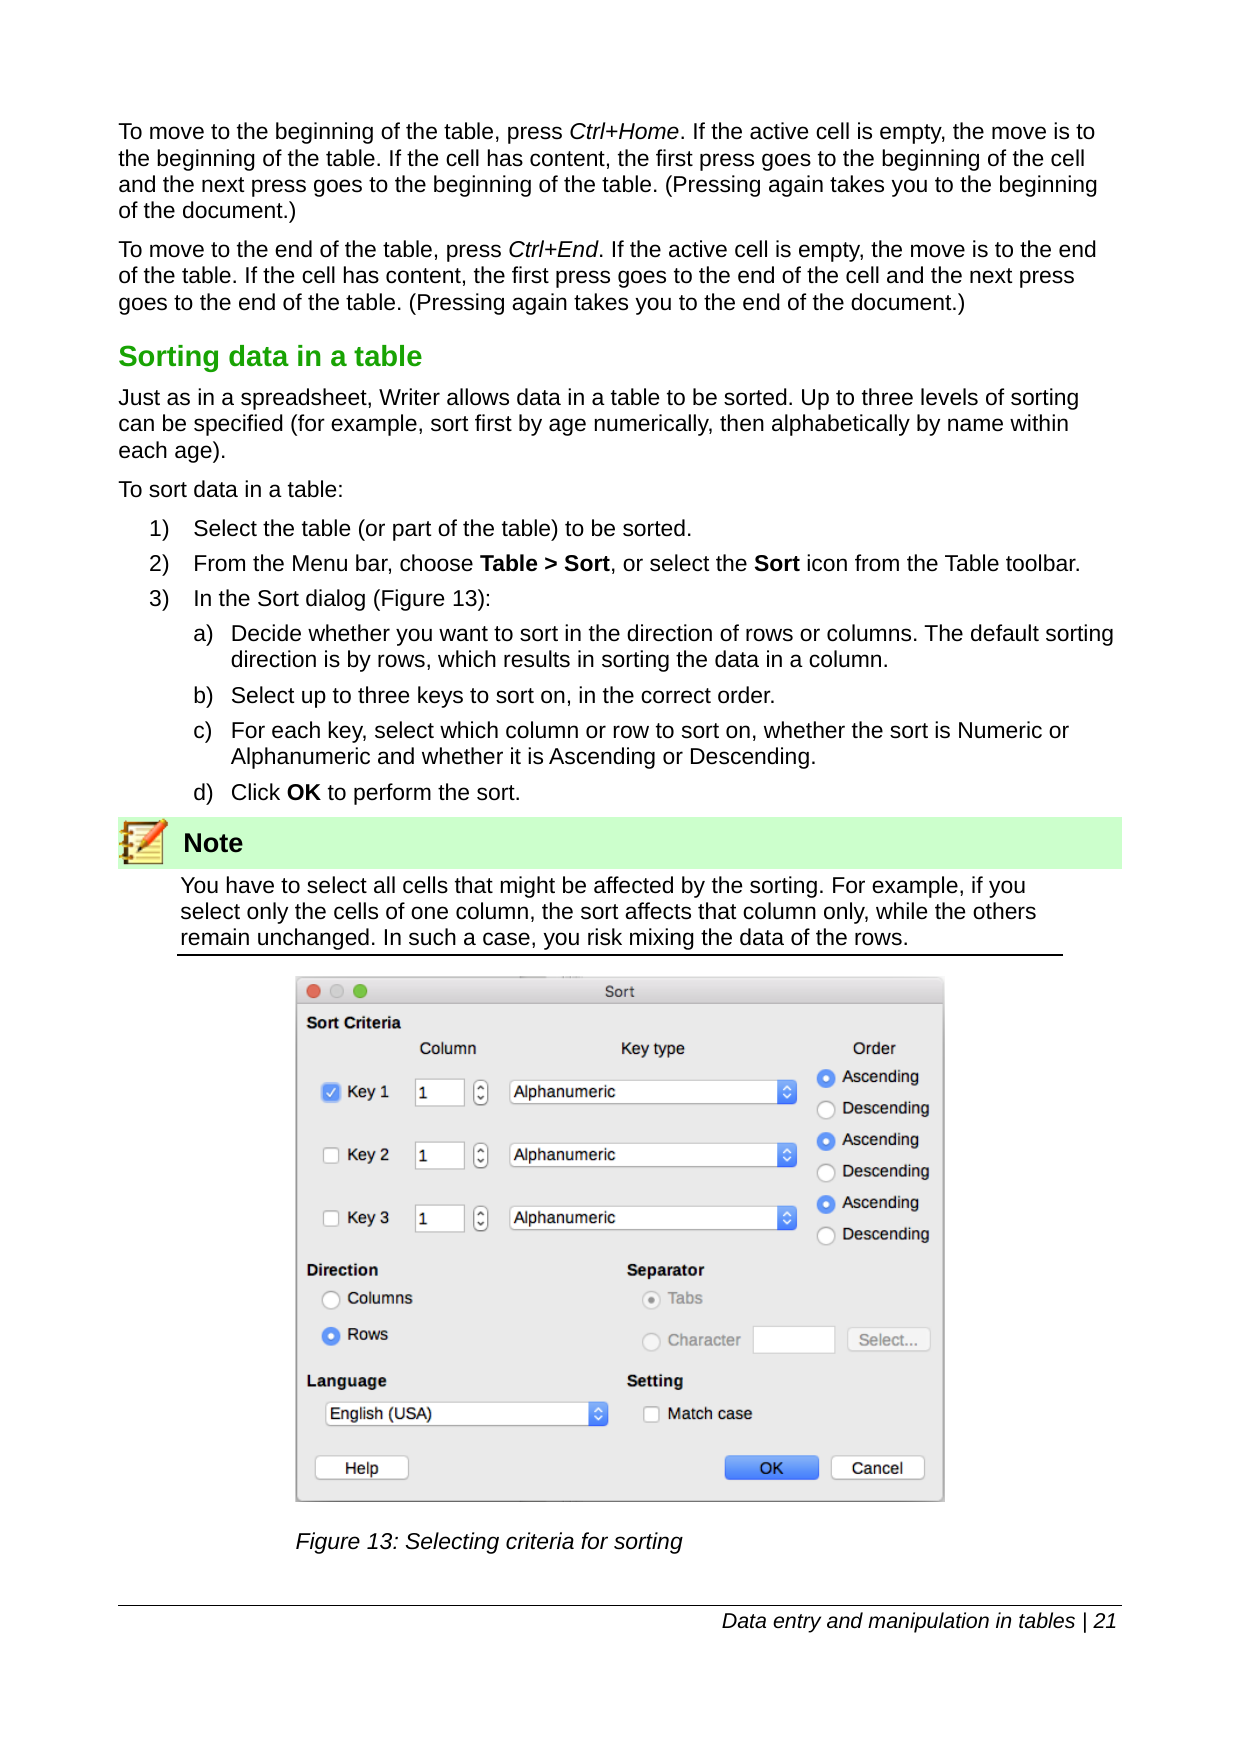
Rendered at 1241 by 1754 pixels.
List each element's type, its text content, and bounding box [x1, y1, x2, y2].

text You have to select all cells that might be affected by the sorting. For example, if you select only the cells of one column, the sort affects that column only, while the others remain unchanged. In such a case, you risk mixing the data of the rows. [177, 869, 1063, 954]
picture [295, 976, 945, 1502]
list Click OK to perform the sort. [193, 778, 1122, 805]
list In the Sort dialog (Figure 13): [169, 585, 1122, 611]
list Select up to three keys to sort on, in the correct order. [193, 682, 1122, 708]
list From the Menu bar, choose Table > Sort, or select the Sort icon from the Table toolbar. [169, 550, 1122, 576]
text Figure 13: Selecting criteria for sorting [295, 1528, 945, 1554]
list For each key, select which column or row to sort on, whether the sort is Numeric or Alphanumeric and whether it is Ascending or Descending. [193, 717, 1122, 769]
list Decide whether you want to sort in the direction of rows or columns. The default sorting direction is by rows, which results in sorting the data in a column. [193, 620, 1122, 673]
subtitle Sorting data in a table [118, 339, 1122, 372]
list Select the table (or part of the table) to be sorted. [169, 514, 1122, 541]
text To move to the beginning of the table, press Ctrl+Home. If the active cell is empty, the move is to the beginning of the table. If the cell has content, the first press goes to the beginning of the cell and the next press goes to the beginning of the table. (Pressing again takes you to the beginning of the document.) [118, 118, 1122, 223]
list To sort data in a table: [118, 476, 1122, 502]
text To move to the end of the table, press Ctrl+End. If the active cell is empty, the move is to the end of the table. If the cell has content, the first press goes to the end of the cell and the next press goes to the end of the table. (Pressing again takes you to the end of the document.) [118, 236, 1122, 315]
subtitle Note [118, 817, 1122, 869]
picture [119, 817, 170, 868]
text Just as in a spreadsheet, Writer allows data in a table to be sorted. Up to three levels of sorting can be specified (for example, sort first by age numerically, then alphabetically by name within each age). [118, 384, 1122, 463]
